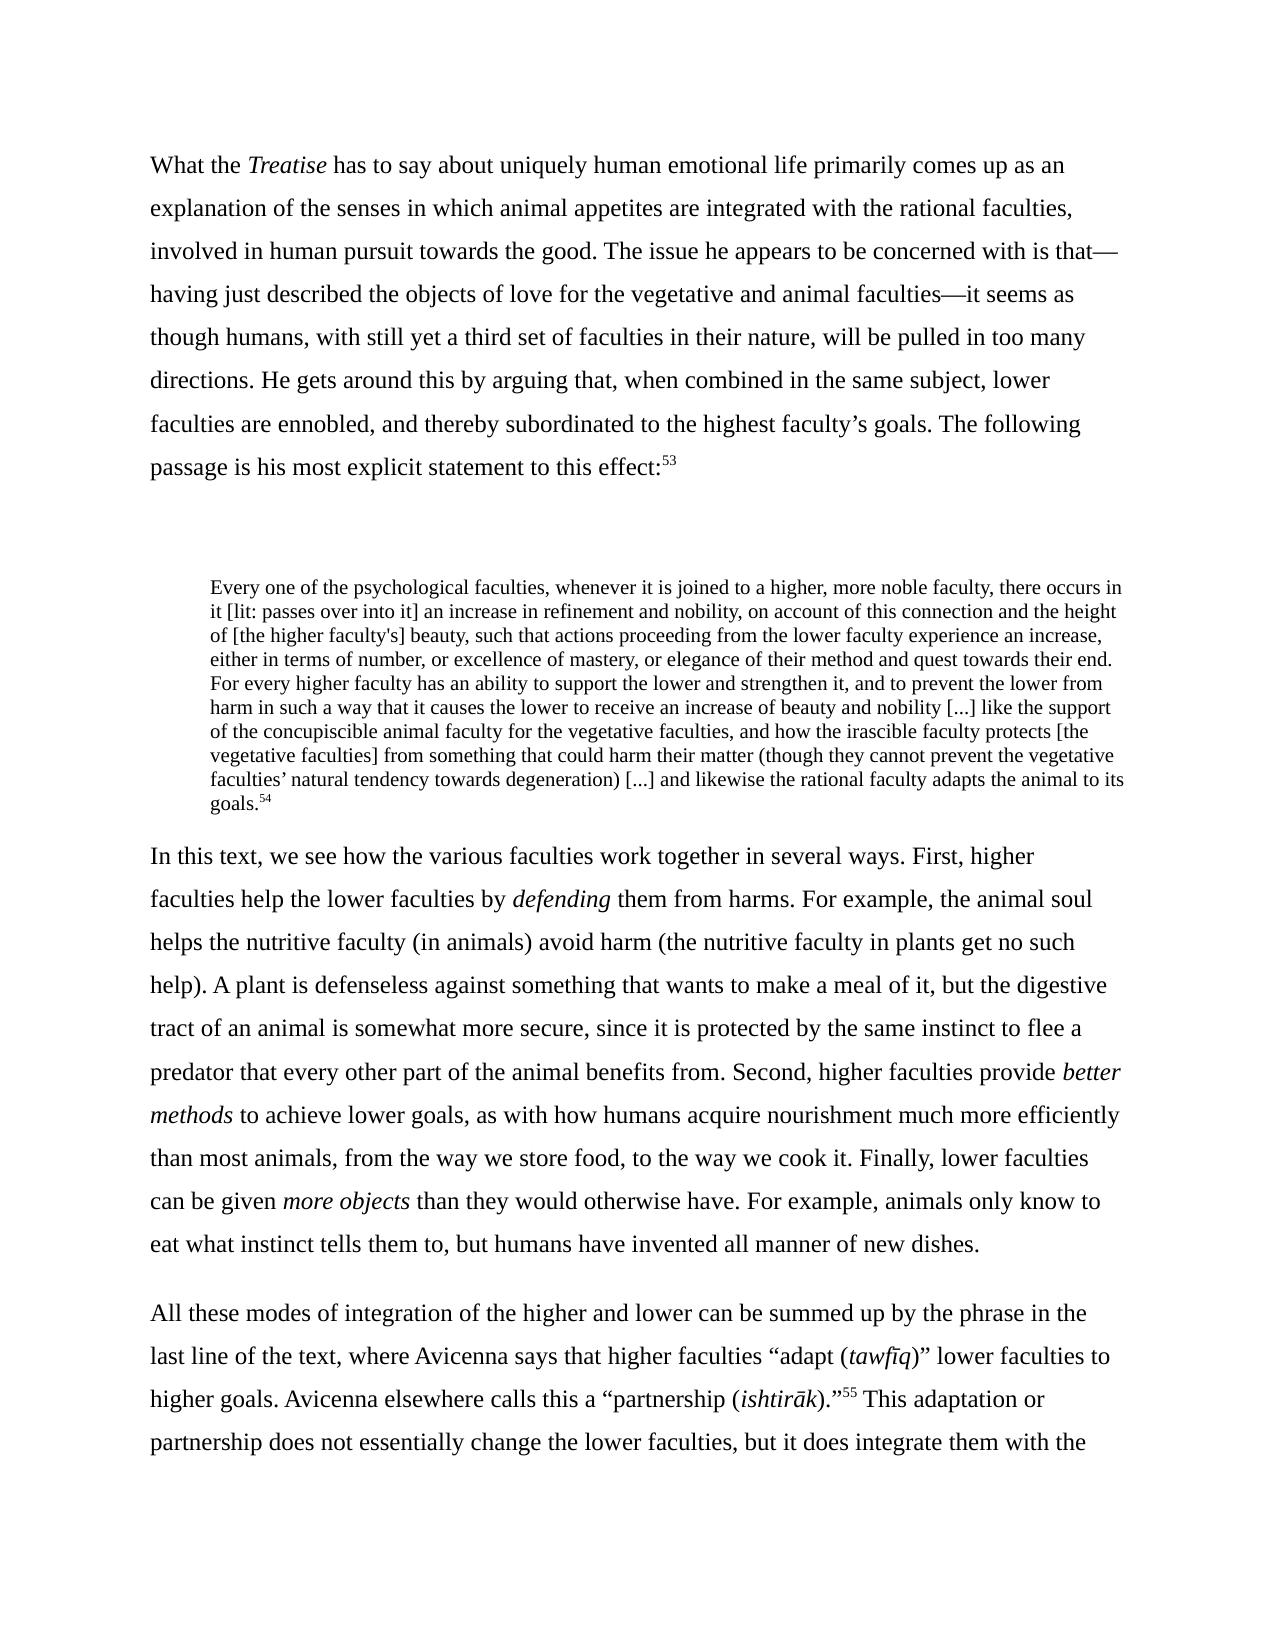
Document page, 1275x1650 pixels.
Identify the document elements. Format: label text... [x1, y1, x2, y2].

text Every one of the psychological faculties, whenever it is joined to a higher, more noble faculty, there occurs in it [lit: passes over into it] an increase in refinement and nobility, on account of this connection and the height of [the higher faculty's] beauty, such that actions proceeding from the lower faculty experience an increase, either in terms of number, or excellence of mastery, or elegance of their method and quest towards their end. For every higher faculty has an ability to support the lower and strengthen it, and to prevent the lower from harm in such a way that it causes the lower to receive an increase of beauty and nobility [...] like the support of the concupiscible animal faculty for the vegetative faculties, and how the irascible faculty protects [the vegetative faculties] from something that could harm their matter (though they cannot prevent the vegetative faculties’ natural tendency towards degeneration) [...] and likewise the rational faculty adapts the animal to its goals. [210, 575, 1125, 815]
text What the Treatise has to say about uniquely human emotional life primarily comes up as an explanation of the senses in which animal appetites are integrated with the rational faculties, involved in human pursuit towards the good. The issue he appears to be concerned with is that—having just described the objects of love for the vegetative and animal faculties—it seems as though humans, with still yet a third set of faculties in their nature, will be pulled in too many directions. He gets around this by arguing that, when combined in the same subject, lower faculties are ennobled, and thereby subordinated to the highest faculty’s goals. The following passage is his most explicit statement to this effect: [150, 150, 1125, 481]
text All these modes of integration of the higher and lower can be summed up by the phrase in the last line of the text, where Avicenna says that higher faculties “adapt (tawfīq)” lower faculties to higher goals. Avicenna elsewhere calls this a “partnership (ishtirāk).” This adaptation or partnership does not essentially change the lower faculties, but it does integrate them with the [150, 1298, 1125, 1456]
text In this text, we see how the various faculties work together in several ways. First, higher faculties help the lower faculties by defending them from harms. For example, the animal soul helps the nutritive faculty (in animals) avoid harm (the nutritive faculty in plants get no such help). A plant is defenseless against something that wants to make a meal of it, but the digestive tract of an animal is somewhat more secure, since it is protected by the same instinct to flee a predator that every other part of the animal benefits from. Second, higher faculties provide better methods to achieve lower goals, as with how humans acquire nourishment much more efficiently than most animals, from the way we store food, to the way we cook it. Finally, lower faculties can be given more objects than they would otherwise have. For example, animals only know to eat what instinct tells them to, but humans have invented all manner of new dishes. [150, 841, 1125, 1258]
